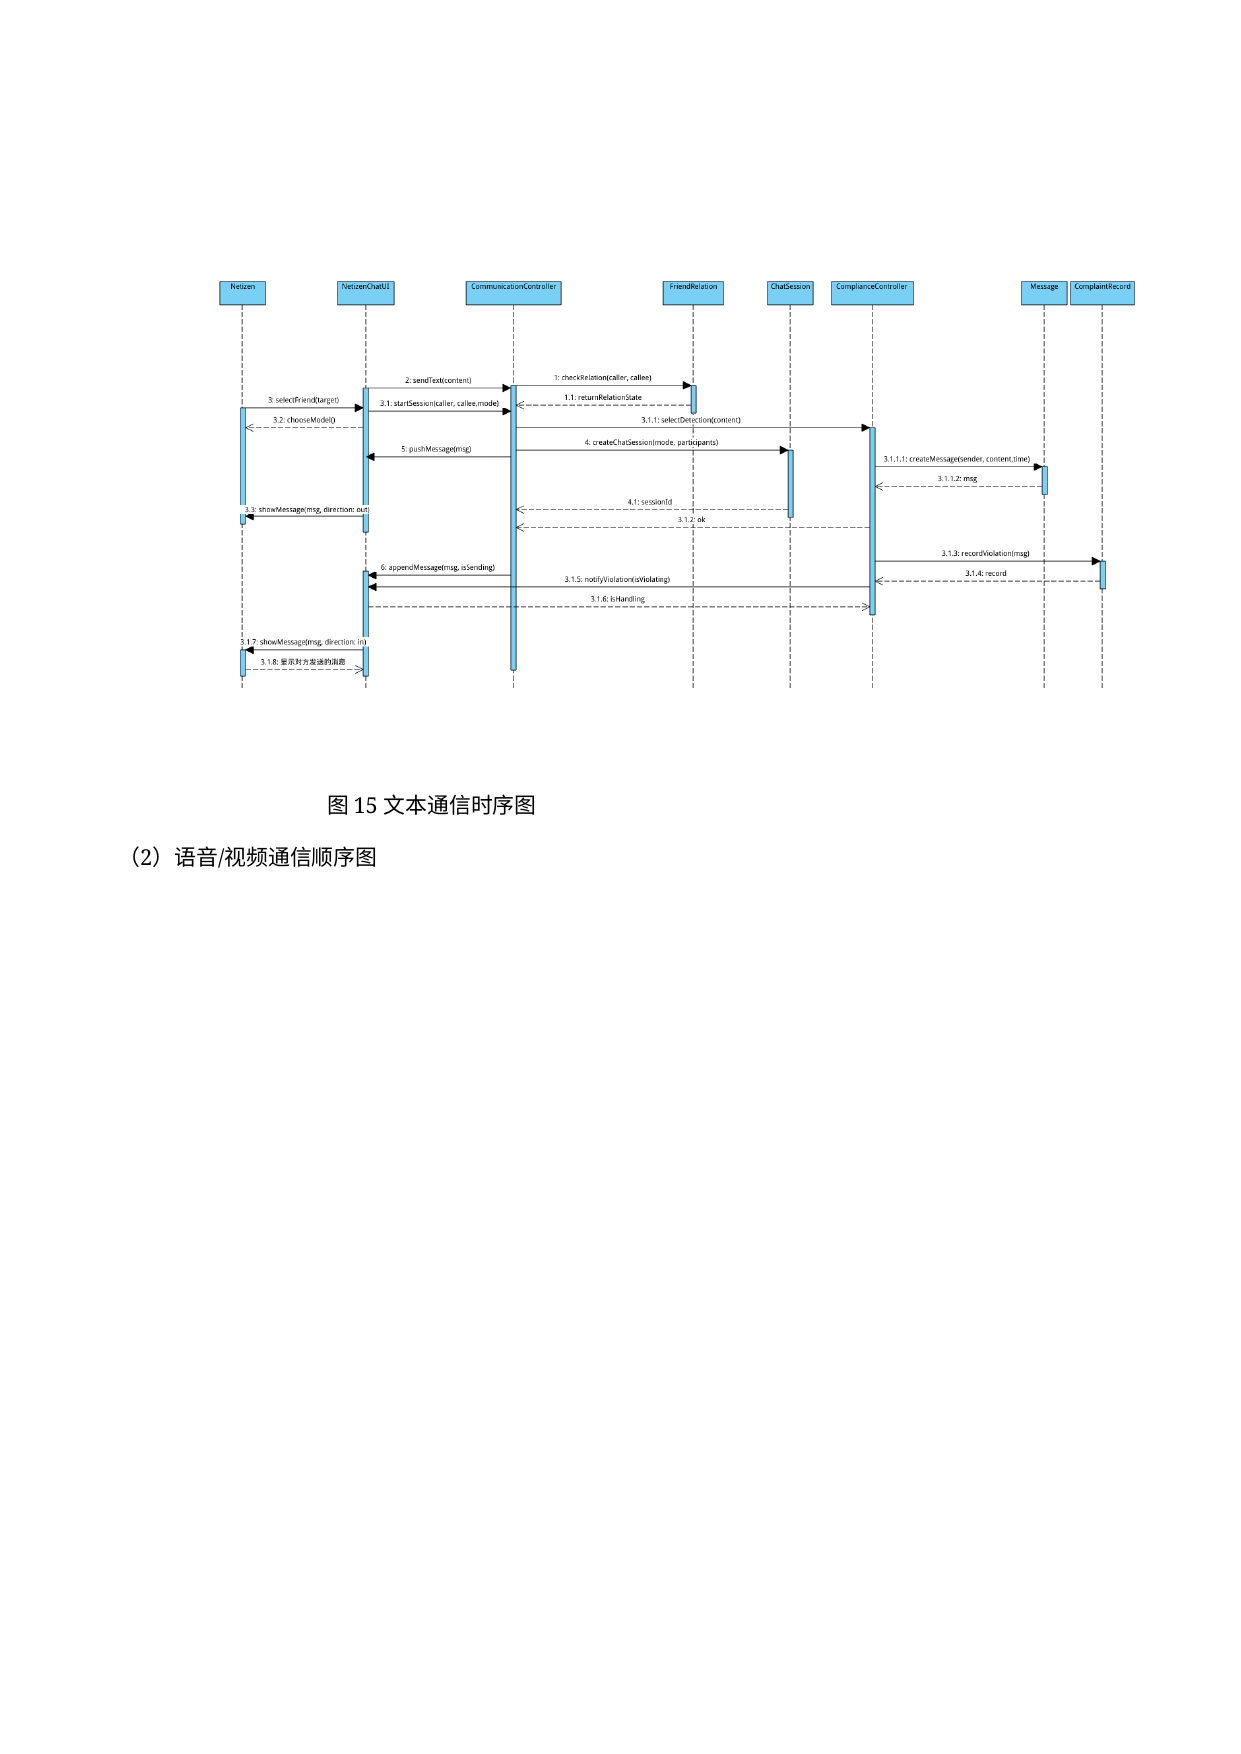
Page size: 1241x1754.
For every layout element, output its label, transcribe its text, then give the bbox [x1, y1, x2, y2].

text （2）语音/视频通信顺序图 [118, 839, 1122, 871]
text 图15 文本通信时序图 [118, 783, 1122, 820]
picture [143, 191, 1148, 783]
